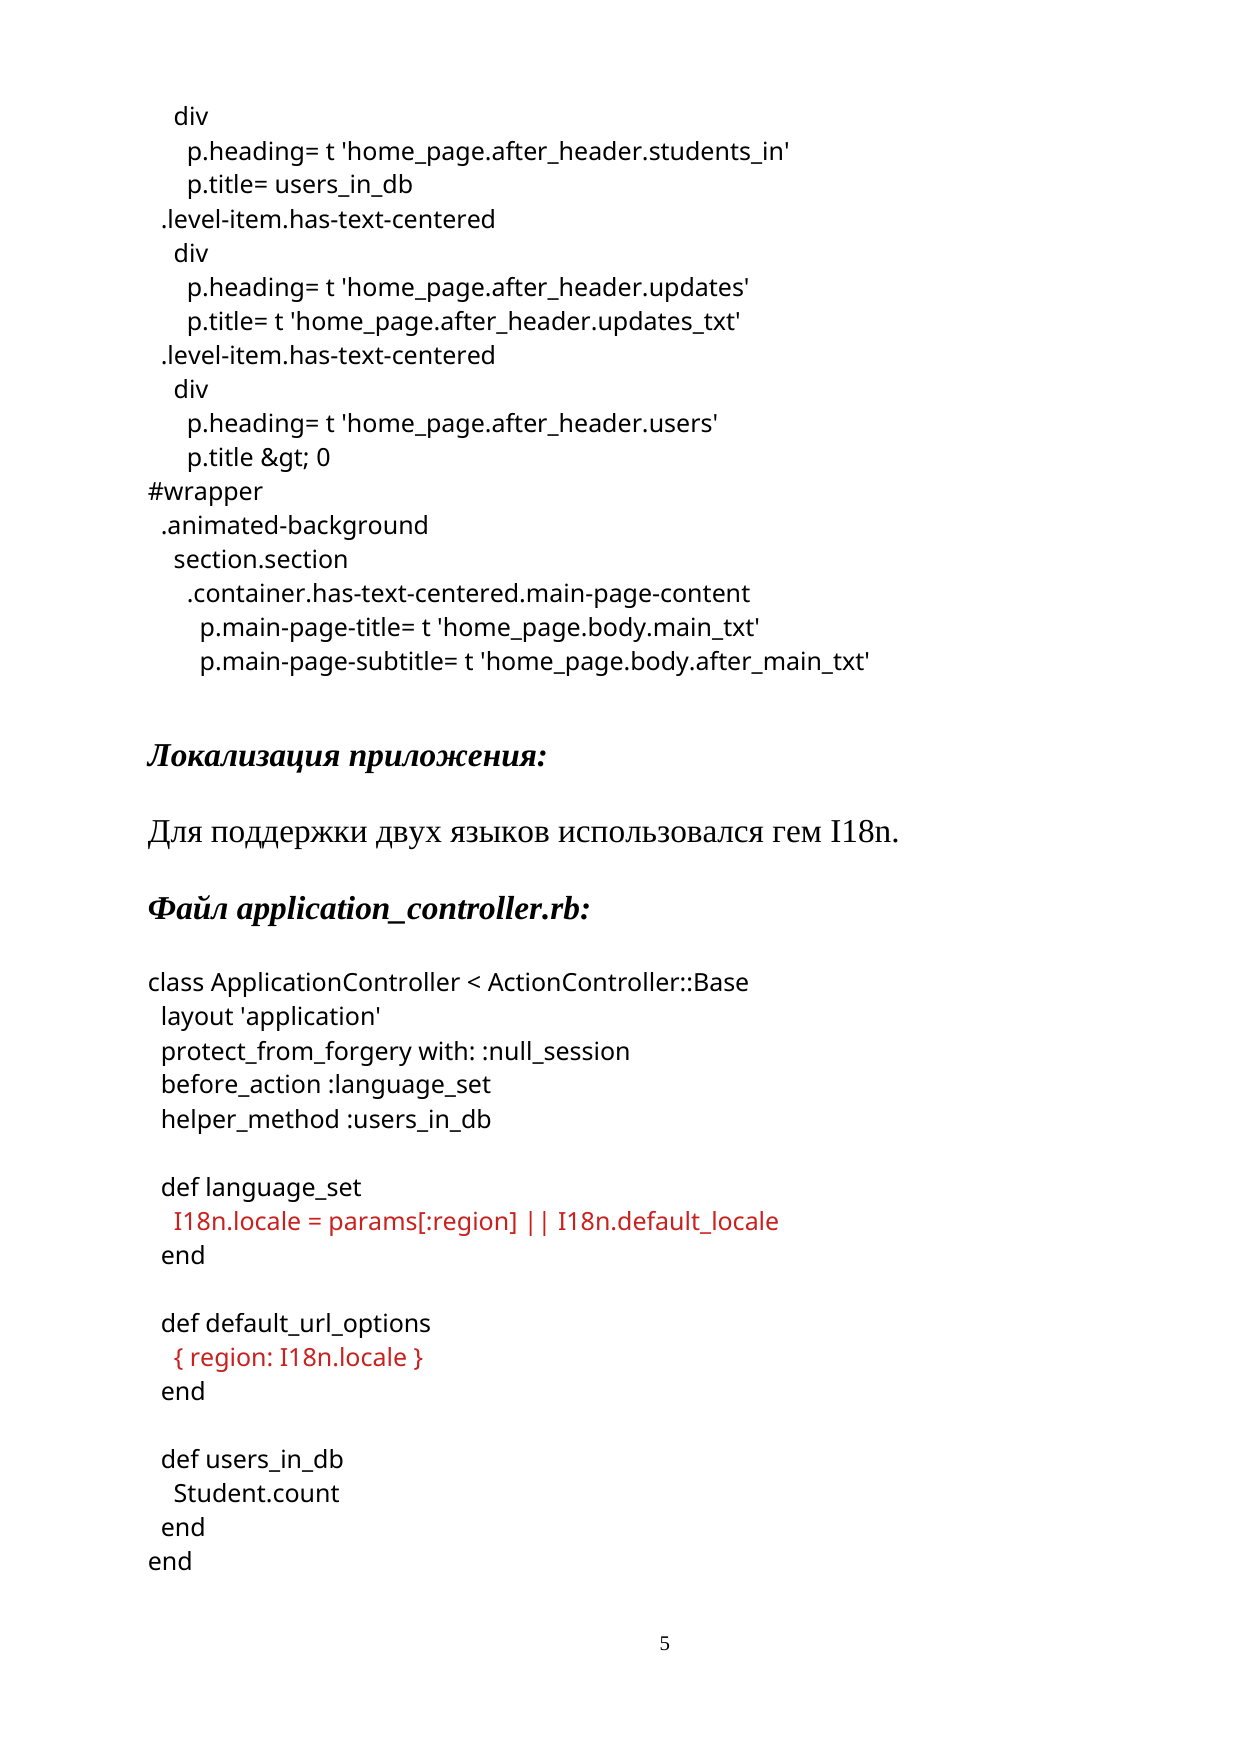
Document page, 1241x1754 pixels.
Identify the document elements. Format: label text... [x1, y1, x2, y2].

text end [148, 1510, 1181, 1544]
text protect_from_forgery with: :null_session [148, 1033, 1181, 1067]
text class ApplicationController < ActionController::Base [148, 965, 1181, 999]
text p.title &gt; 0 [148, 440, 1181, 474]
text .animated-background [148, 508, 1181, 542]
text layout 'application' [148, 999, 1181, 1033]
text section.section [148, 542, 1181, 576]
text I18n.locale = params[:region] || I18n.default_locale [148, 1203, 1181, 1237]
text def language_set [148, 1169, 1181, 1203]
text div [148, 235, 1181, 269]
text div [148, 99, 1181, 133]
text before_action :language_set [148, 1067, 1181, 1101]
text def default_url_options [148, 1306, 1181, 1340]
text p.main-page-title= t 'home_page.body.main_txt' [148, 610, 1181, 644]
text helper_method :users_in_db [148, 1101, 1181, 1135]
text end [148, 1237, 1181, 1272]
text p.heading= t 'home_page.after_header.updates' [148, 269, 1181, 303]
text p.heading= t 'home_page.after_header.students_in' [148, 133, 1181, 167]
text div [148, 372, 1181, 406]
text { region: I18n.locale } [148, 1340, 1181, 1374]
text end [148, 1374, 1181, 1408]
text .level-item.has-text-centered [148, 201, 1181, 235]
text p.title= users_in_db [148, 167, 1181, 201]
text p.title= t 'home_page.after_header.updates_txt' [148, 303, 1181, 337]
text Для поддержки двух языков использовался гем I18n. [148, 812, 1181, 850]
text Локализация приложения: [148, 735, 1181, 773]
text Файл application_controller.rb: [148, 888, 1181, 927]
text p.heading= t 'home_page.after_header.users' [148, 406, 1181, 440]
text #wrapper [148, 474, 1181, 508]
text p.main-page-subtitle= t 'home_page.body.after_main_txt' [148, 644, 1181, 678]
text Student.count [148, 1476, 1181, 1510]
text def users_in_db [148, 1442, 1181, 1476]
text end [148, 1544, 1181, 1578]
text .container.has-text-centered.main-page-content [148, 576, 1181, 610]
text .level-item.has-text-centered [148, 337, 1181, 372]
